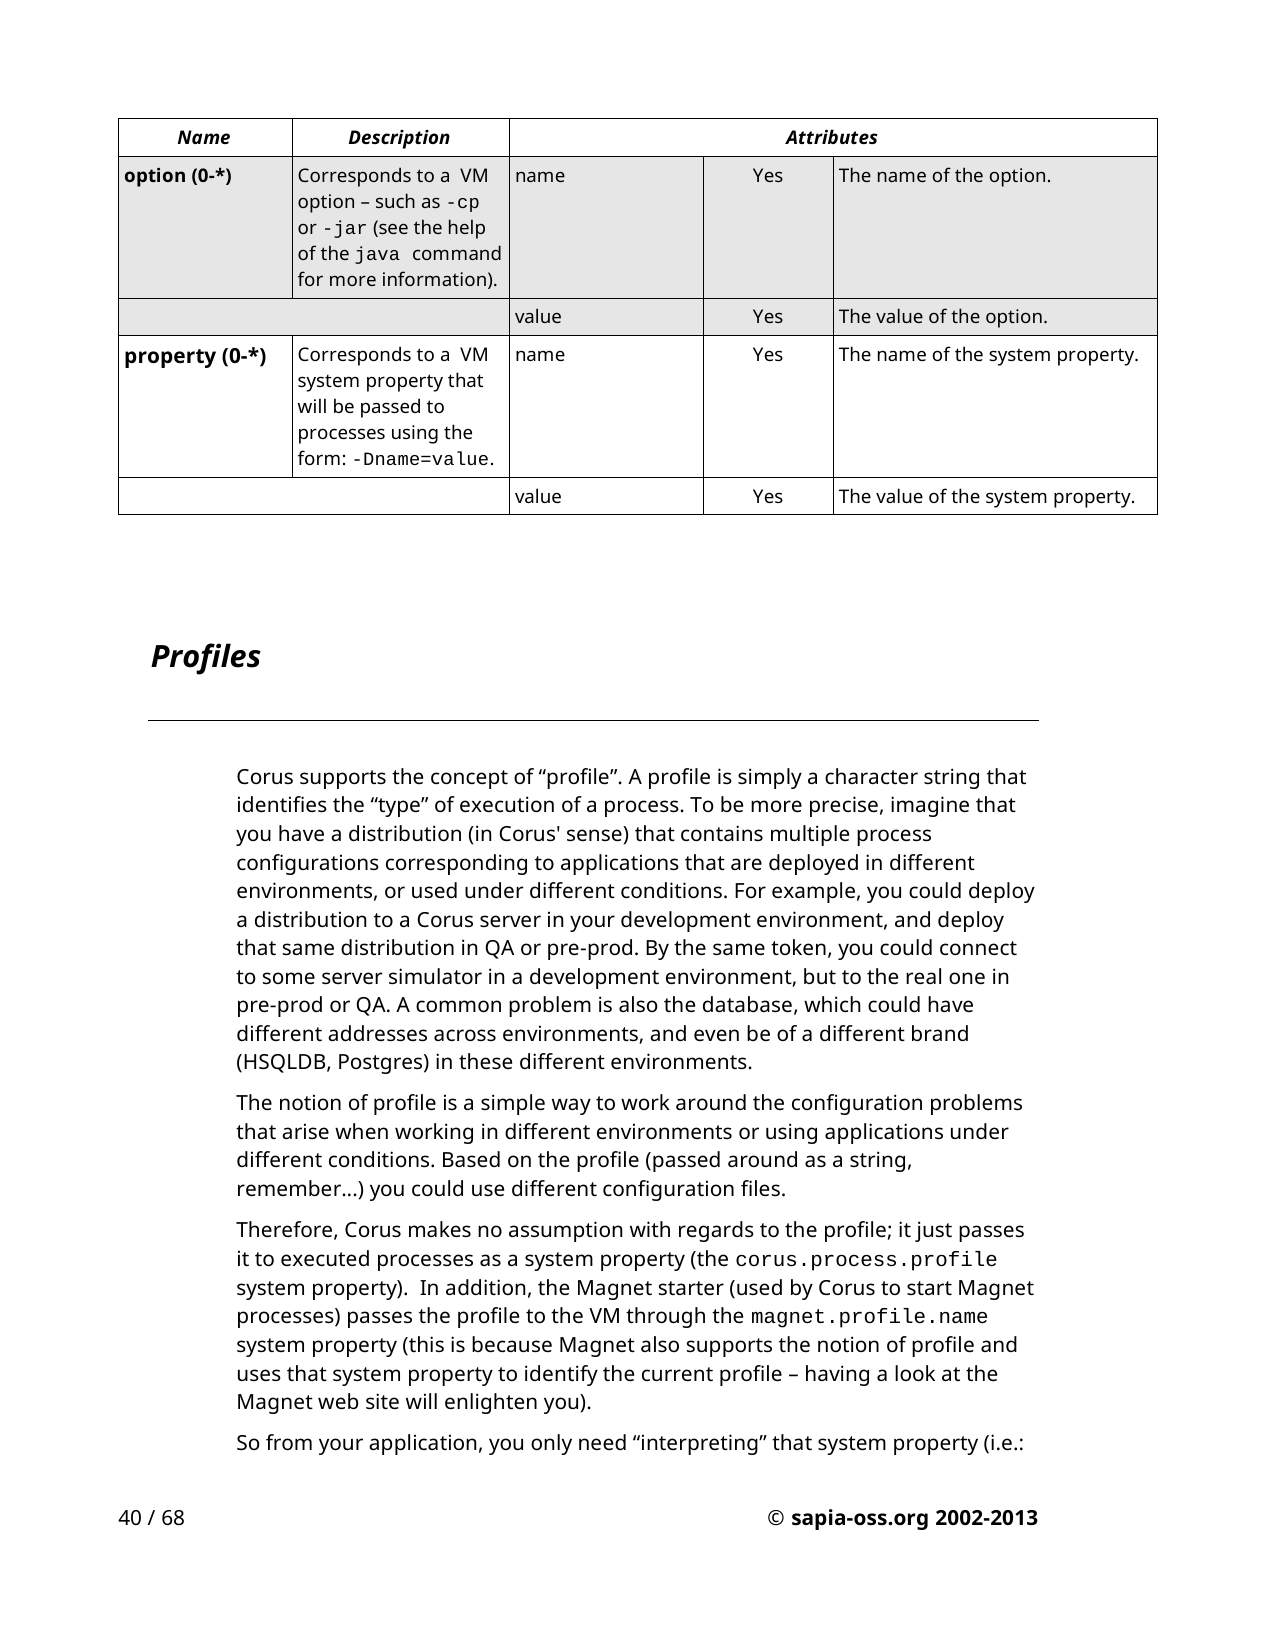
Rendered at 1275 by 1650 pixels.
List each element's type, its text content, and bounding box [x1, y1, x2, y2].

table_cell The name of the system property. [834, 336, 1157, 477]
text The notion of profile is a simple way to work around the configuration problems that arise when working in different environments or using applications under different conditions. Based on the profile (passed around as a string, remember...) you could use different configuration files. [236, 1088, 1039, 1202]
table_cell Yes [704, 157, 833, 298]
table_cell The name of the option. [834, 157, 1157, 298]
table_cell Yes [704, 299, 833, 335]
table_cell [119, 299, 509, 335]
table_cell Corresponds to a VM option – such as -cp or -jar (see the help of the java command for more information). [293, 157, 509, 298]
table_cell value [510, 299, 703, 335]
text So from your application, you only need “interpreting” that system property (i.e.: [236, 1428, 1039, 1457]
table_cell Yes [704, 478, 833, 514]
text Therefore, Corus makes no assumption with regards to the profile; it just passes it to executed processes as a system property (the corus.process.profile system property). In addition, the Magnet starter (used by Corus to start Magnet processes) passes the profile to the VM through the magnet.profile.name system property (this is because Magnet also supports the notion of profile and uses that system property to identify the current profile – having a look at the Magnet web site will enlighten you). [236, 1215, 1039, 1416]
table_cell [119, 478, 509, 514]
text Corus supports the concept of “profile”. A profile is simply a character string that identifies the “type” of execution of a process. To be more precise, imagine that you have a distribution (in Corus' sense) that contains multiple process configurations corresponding to applications that are deployed in different environments, or used under different conditions. For example, you could deploy a distribution to a Corus server in your development environment, and deploy that same distribution in QA or pre-prod. By the same token, you could connect to some server simulator in a development environment, but to the real one in pre-prod or QA. A common problem is also the database, which could have different addresses across environments, and even be of a different brand (HSQLDB, Postgres) in these different environments. [236, 762, 1039, 1076]
table_cell name [510, 336, 703, 477]
table_cell Corresponds to a VM system property that will be passed to processes using the form: -Dname=value. [293, 336, 509, 477]
table_header Description [293, 119, 509, 156]
table_cell name [510, 157, 703, 298]
subtitle Profiles [148, 632, 1039, 720]
table_cell property (0-*) [119, 336, 292, 477]
table_cell The value of the system property. [834, 478, 1157, 514]
table_cell option (0-*) [119, 157, 292, 298]
table_cell The value of the option. [834, 299, 1157, 335]
table_cell Yes [704, 336, 833, 477]
table_header Attributes [510, 119, 1157, 156]
table_cell value [510, 478, 703, 514]
table_header Name [119, 119, 292, 156]
